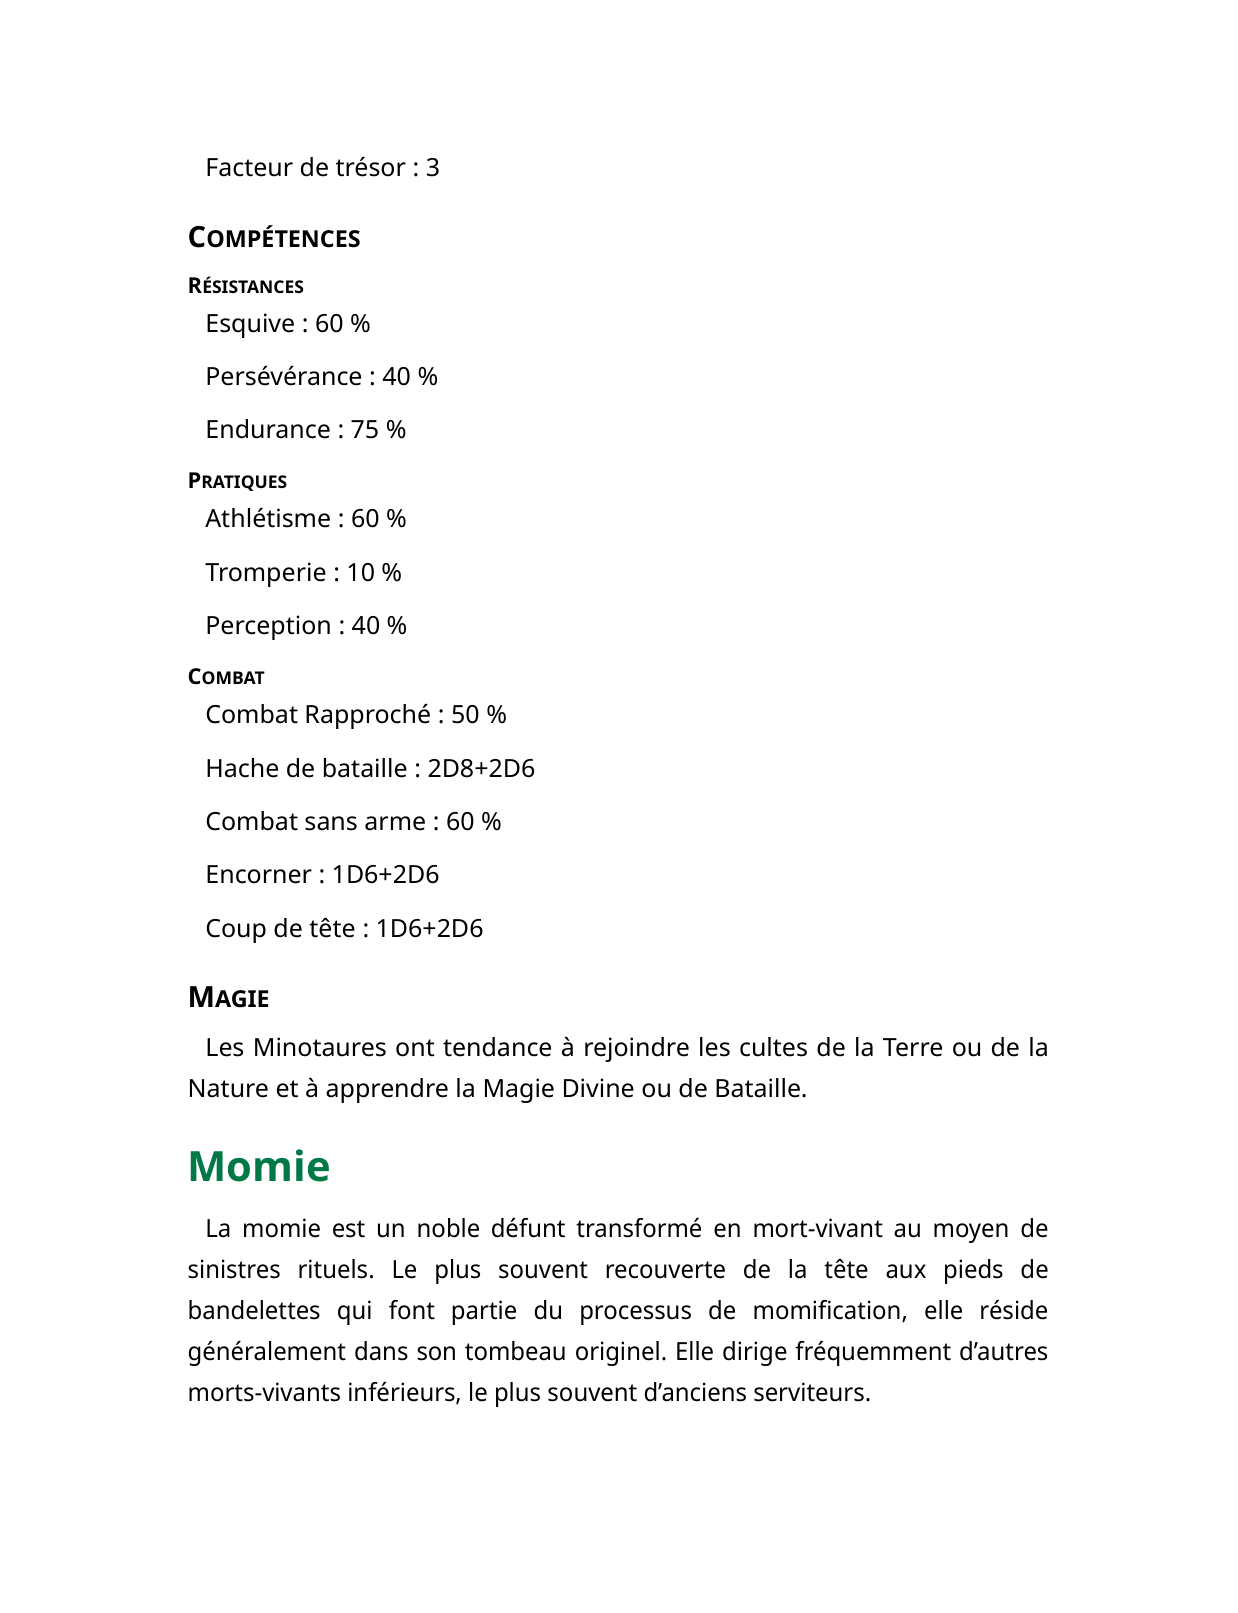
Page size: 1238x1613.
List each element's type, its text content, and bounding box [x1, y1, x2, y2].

text Coup de tête : 1D6+2D6 [187, 910, 1050, 944]
text Pratiques [187, 465, 1050, 495]
text Endurance : 75 % [187, 412, 1050, 446]
text Compétences [187, 216, 1050, 256]
text Combat [187, 661, 1050, 691]
text Magie [187, 976, 1050, 1016]
text Persévérance : 40 % [187, 359, 1050, 393]
text Perception : 40 % [187, 608, 1050, 642]
text Esquive : 60 % [187, 305, 1050, 339]
text Encorner : 1D6+2D6 [187, 857, 1050, 891]
text Les Minotaures ont tendance à rejoindre les cultes de la Terre ou de la Nature et à apprendre la Magie Divine ou de Bataille. [187, 1030, 1050, 1105]
text Tromperie : 10 % [187, 554, 1050, 588]
text Hache de bataille : 2D8+2D6 [187, 750, 1050, 784]
text Combat sans arme : 60 % [187, 803, 1050, 838]
text La momie est un noble défunt transformé en mort-vivant au moyen de sinistres rituels. Le plus souvent recouverte de la tête aux pieds de bandelettes qui font partie du processus de momification, elle réside généralement dans son tombeau originel. Elle dirige fréquemment d’autres morts-vivants inférieurs, le plus souvent d’anciens serviteurs. [187, 1211, 1050, 1408]
text Résistances [187, 270, 1050, 299]
text Combat Rapproché : 50 % [187, 697, 1050, 731]
text Momie [187, 1137, 1050, 1193]
text Athlétisme : 60 % [187, 501, 1050, 535]
text Facteur de trésor : 3 [187, 150, 1050, 184]
